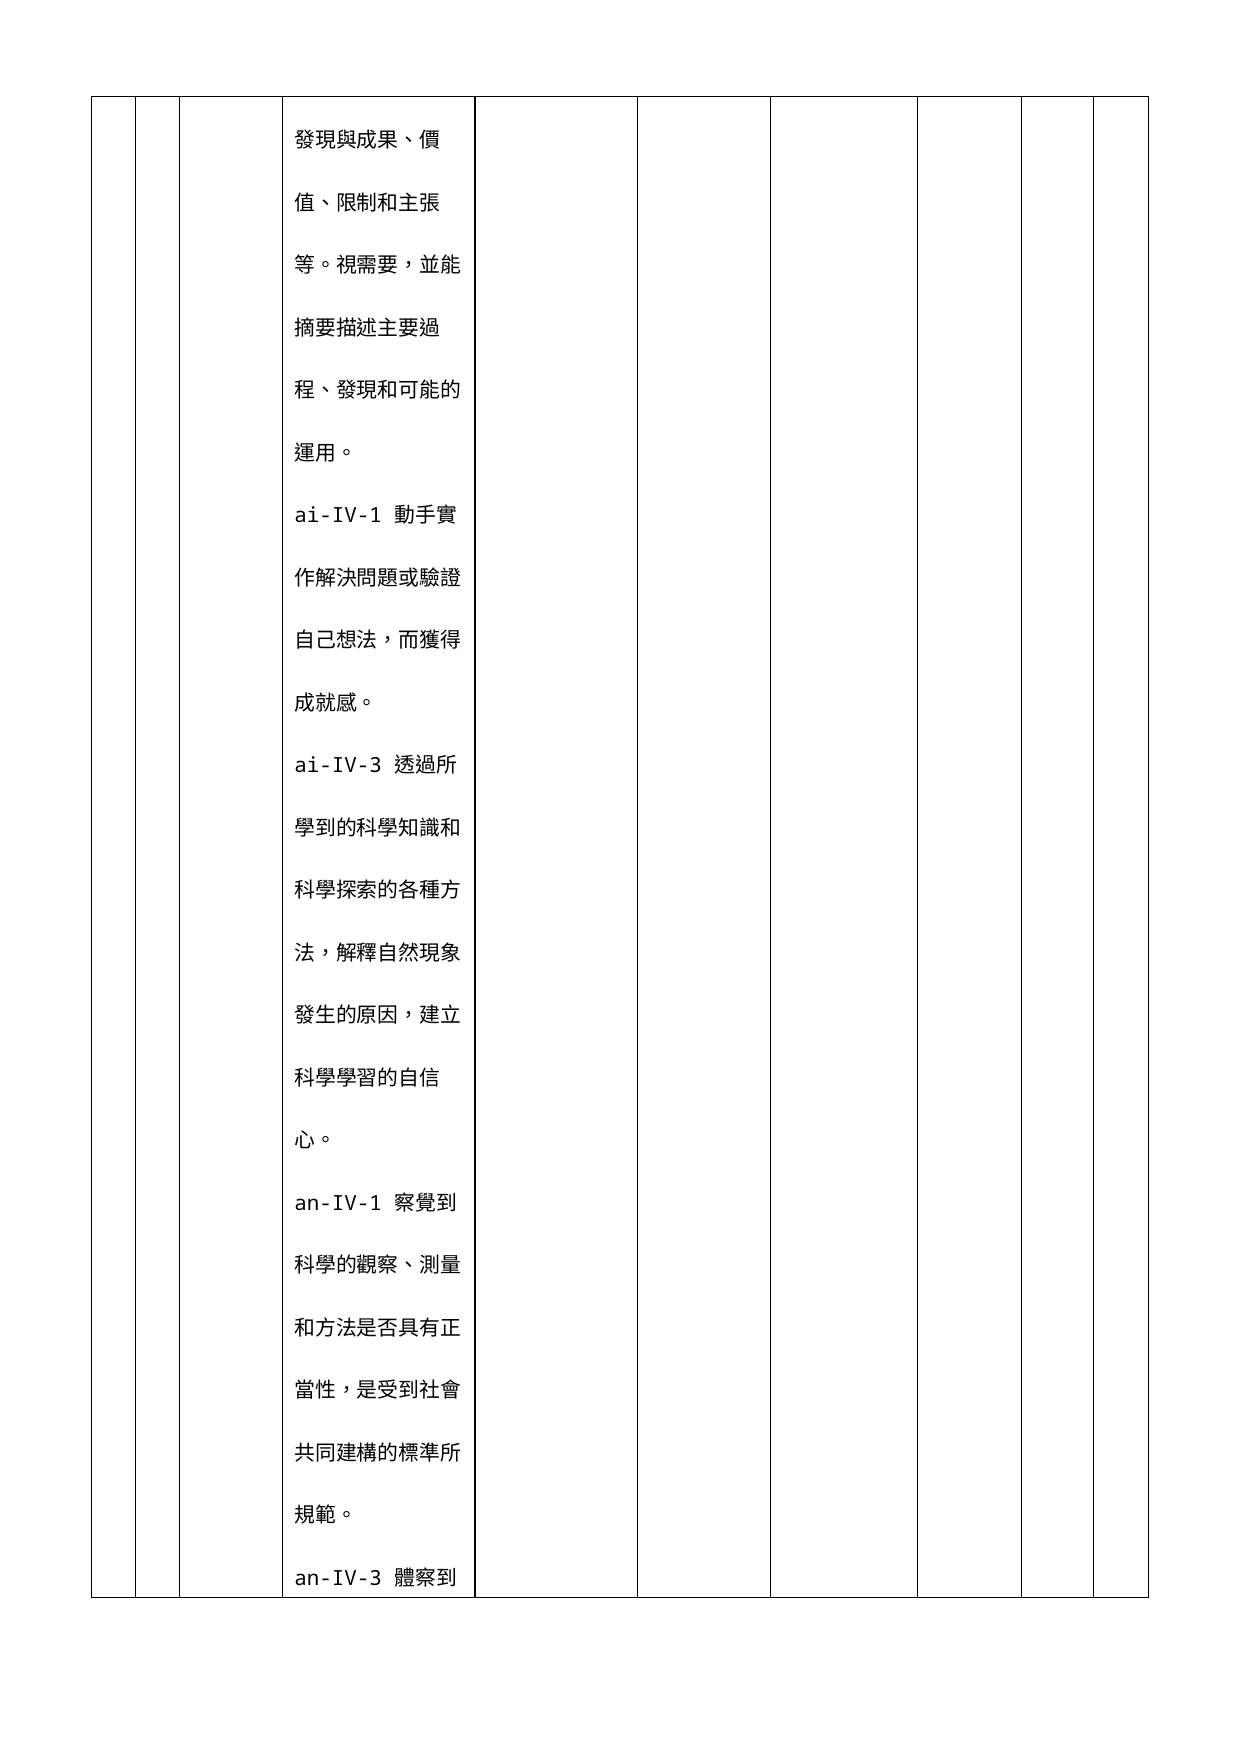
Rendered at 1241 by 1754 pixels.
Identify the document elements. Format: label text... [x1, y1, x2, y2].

table_cell [918, 97, 1021, 1597]
table_cell [1094, 97, 1148, 1597]
table_cell [92, 97, 135, 1597]
table_cell 發現與成果、價值、限制和主張等。視需要，並能摘要描述主要過程、發現和可能的運用。 ai-IV-1 動手實作解決問題或驗證自己想法，而獲得成就感。 ai-IV-3 透過所學到的科學知識和科學探索的各種方法，解釋自然現象發生的原因，建立科學學習的自信心。 an-IV-1 察覺到科學的觀察、測量和方法是否具有正當性，是受到社會共同建構的標準所規範。 an-IV-3 體察到 [283, 97, 474, 1597]
table_cell [1022, 97, 1093, 1597]
table_cell [180, 97, 282, 1597]
table_cell [638, 97, 770, 1597]
table_cell [136, 97, 179, 1597]
table_cell [476, 97, 637, 1597]
table_cell [771, 97, 917, 1597]
